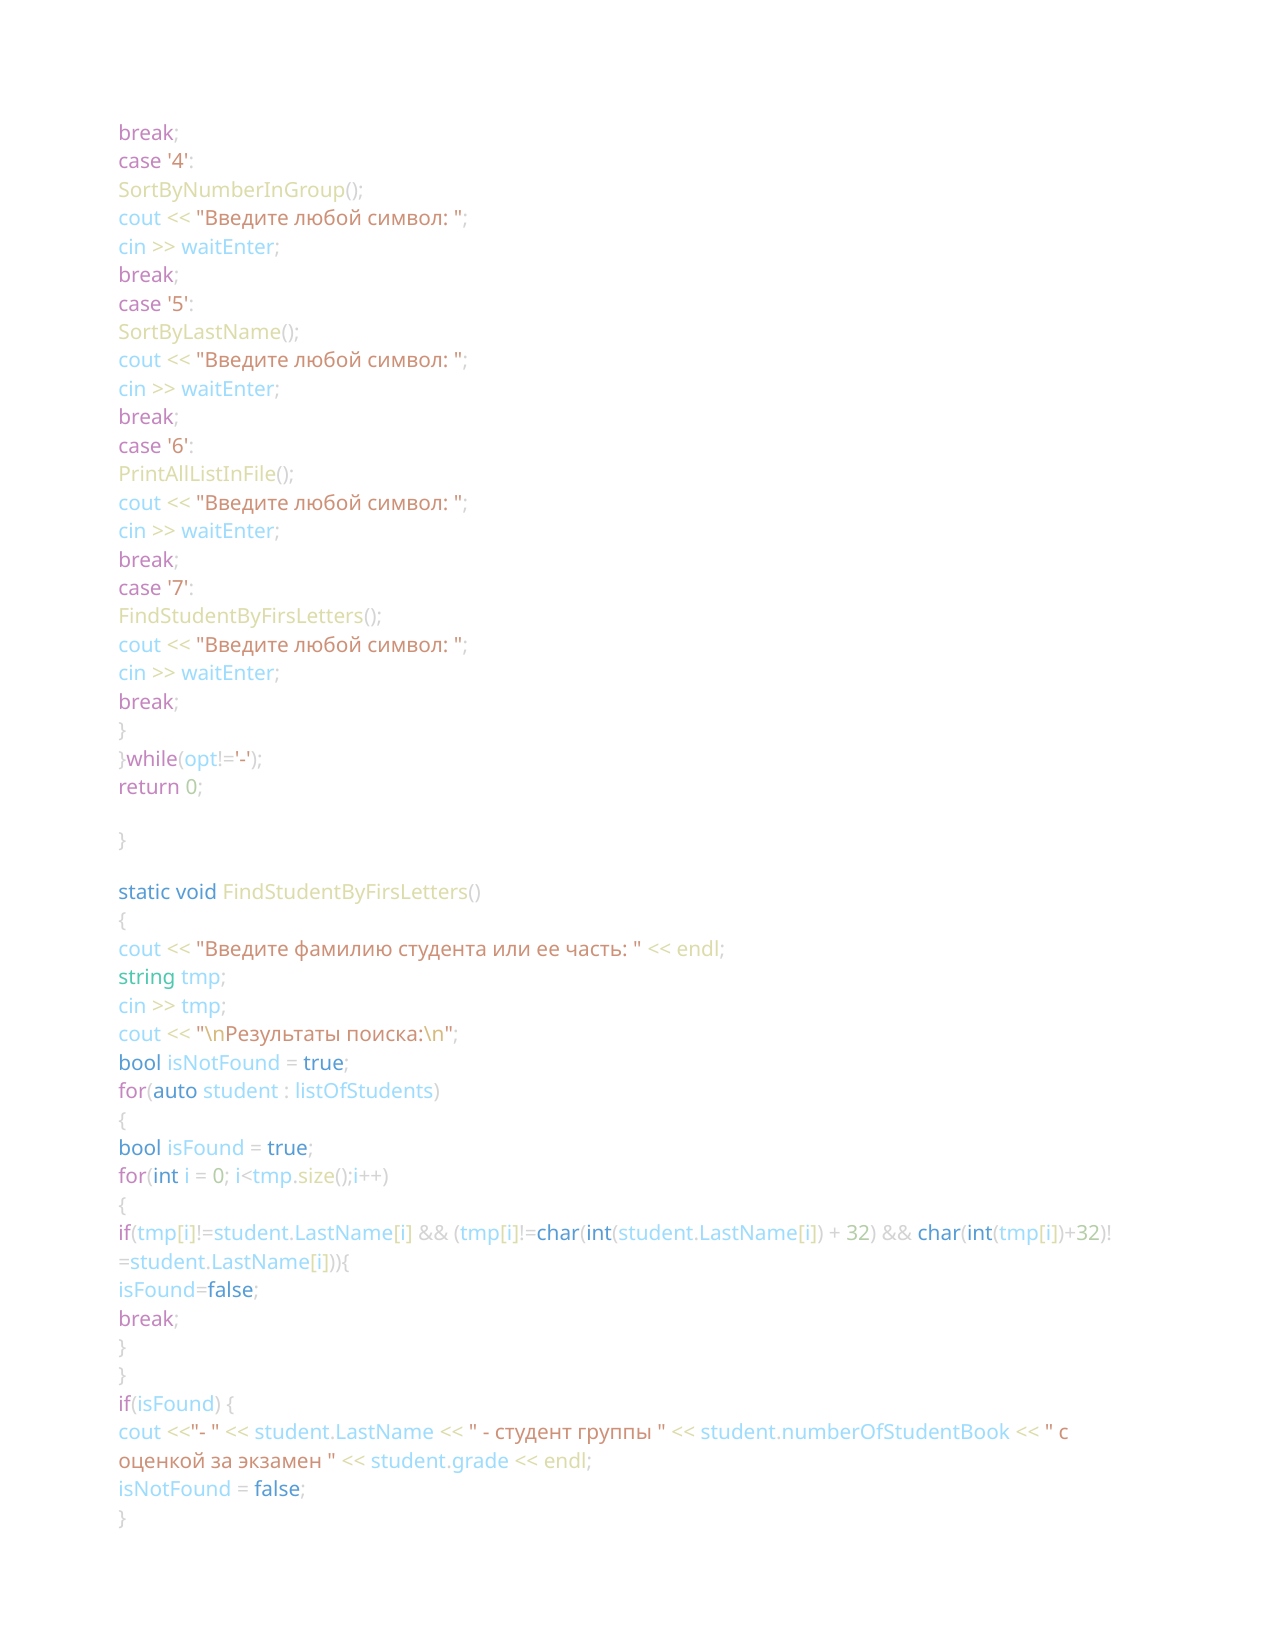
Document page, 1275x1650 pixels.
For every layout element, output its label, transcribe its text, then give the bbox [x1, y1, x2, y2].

text isNotFound = false; [118, 1474, 1157, 1503]
text }while(opt!='-'); [118, 744, 1157, 772]
text cin >> waitEnter; [118, 374, 1157, 402]
text for(int i = 0; i<tmp.size();i++) [118, 1162, 1157, 1190]
text break; [118, 260, 1157, 289]
text case '5': [118, 289, 1157, 317]
text { [118, 1190, 1157, 1218]
text case '4': [118, 147, 1157, 175]
text break; [118, 545, 1157, 573]
text { [118, 906, 1157, 934]
text cout << "\nРезультаты поиска:\n"; [118, 1019, 1157, 1048]
text static void FindStudentByFirsLetters() [118, 877, 1157, 906]
text cout << "Введите любой символ: "; [118, 630, 1157, 658]
text bool isFound = true; [118, 1133, 1157, 1162]
text } [118, 715, 1157, 744]
text return 0; [118, 772, 1157, 801]
text } [118, 1332, 1157, 1361]
text break; [118, 118, 1157, 147]
text break; [118, 1304, 1157, 1332]
text cout << "Введите любой символ: "; [118, 488, 1157, 516]
text { [118, 1105, 1157, 1133]
text cin >> tmp; [118, 991, 1157, 1019]
text cout << "Введите любой символ: "; [118, 203, 1157, 232]
text break; [118, 687, 1157, 715]
text cin >> waitEnter; [118, 232, 1157, 260]
text isFound=false; [118, 1275, 1157, 1304]
text cout << "Введите любой символ: "; [118, 346, 1157, 374]
text cin >> waitEnter; [118, 658, 1157, 687]
text FindStudentByFirsLetters(); [118, 602, 1157, 630]
text case '7': [118, 573, 1157, 602]
text PrintAllListInFile(); [118, 459, 1157, 488]
text case '6': [118, 431, 1157, 459]
text bool isNotFound = true; [118, 1048, 1157, 1076]
text if(tmp[i]!=student.LastName[i] && (tmp[i]!=char(int(student.LastName[i]) + 32) && char(int(tmp[i])+32)!=student.LastName[i])){ [118, 1218, 1157, 1275]
text cin >> waitEnter; [118, 516, 1157, 545]
text } [118, 1503, 1157, 1531]
text cout << "Введите фамилию студента или ее часть: " << endl; [118, 934, 1157, 962]
text string tmp; [118, 962, 1157, 991]
text break; [118, 402, 1157, 431]
text for(auto student : listOfStudents) [118, 1076, 1157, 1105]
text } [118, 825, 1157, 853]
text SortByLastName(); [118, 317, 1157, 346]
text if(isFound) { [118, 1389, 1157, 1417]
text } [118, 1361, 1157, 1389]
text SortByNumberInGroup(); [118, 175, 1157, 203]
text cout <<"- " << student.LastName << " - студент группы " << student.numberOfStudentBook << " с оценкой за экзамен " << student.grade << endl; [118, 1417, 1157, 1474]
